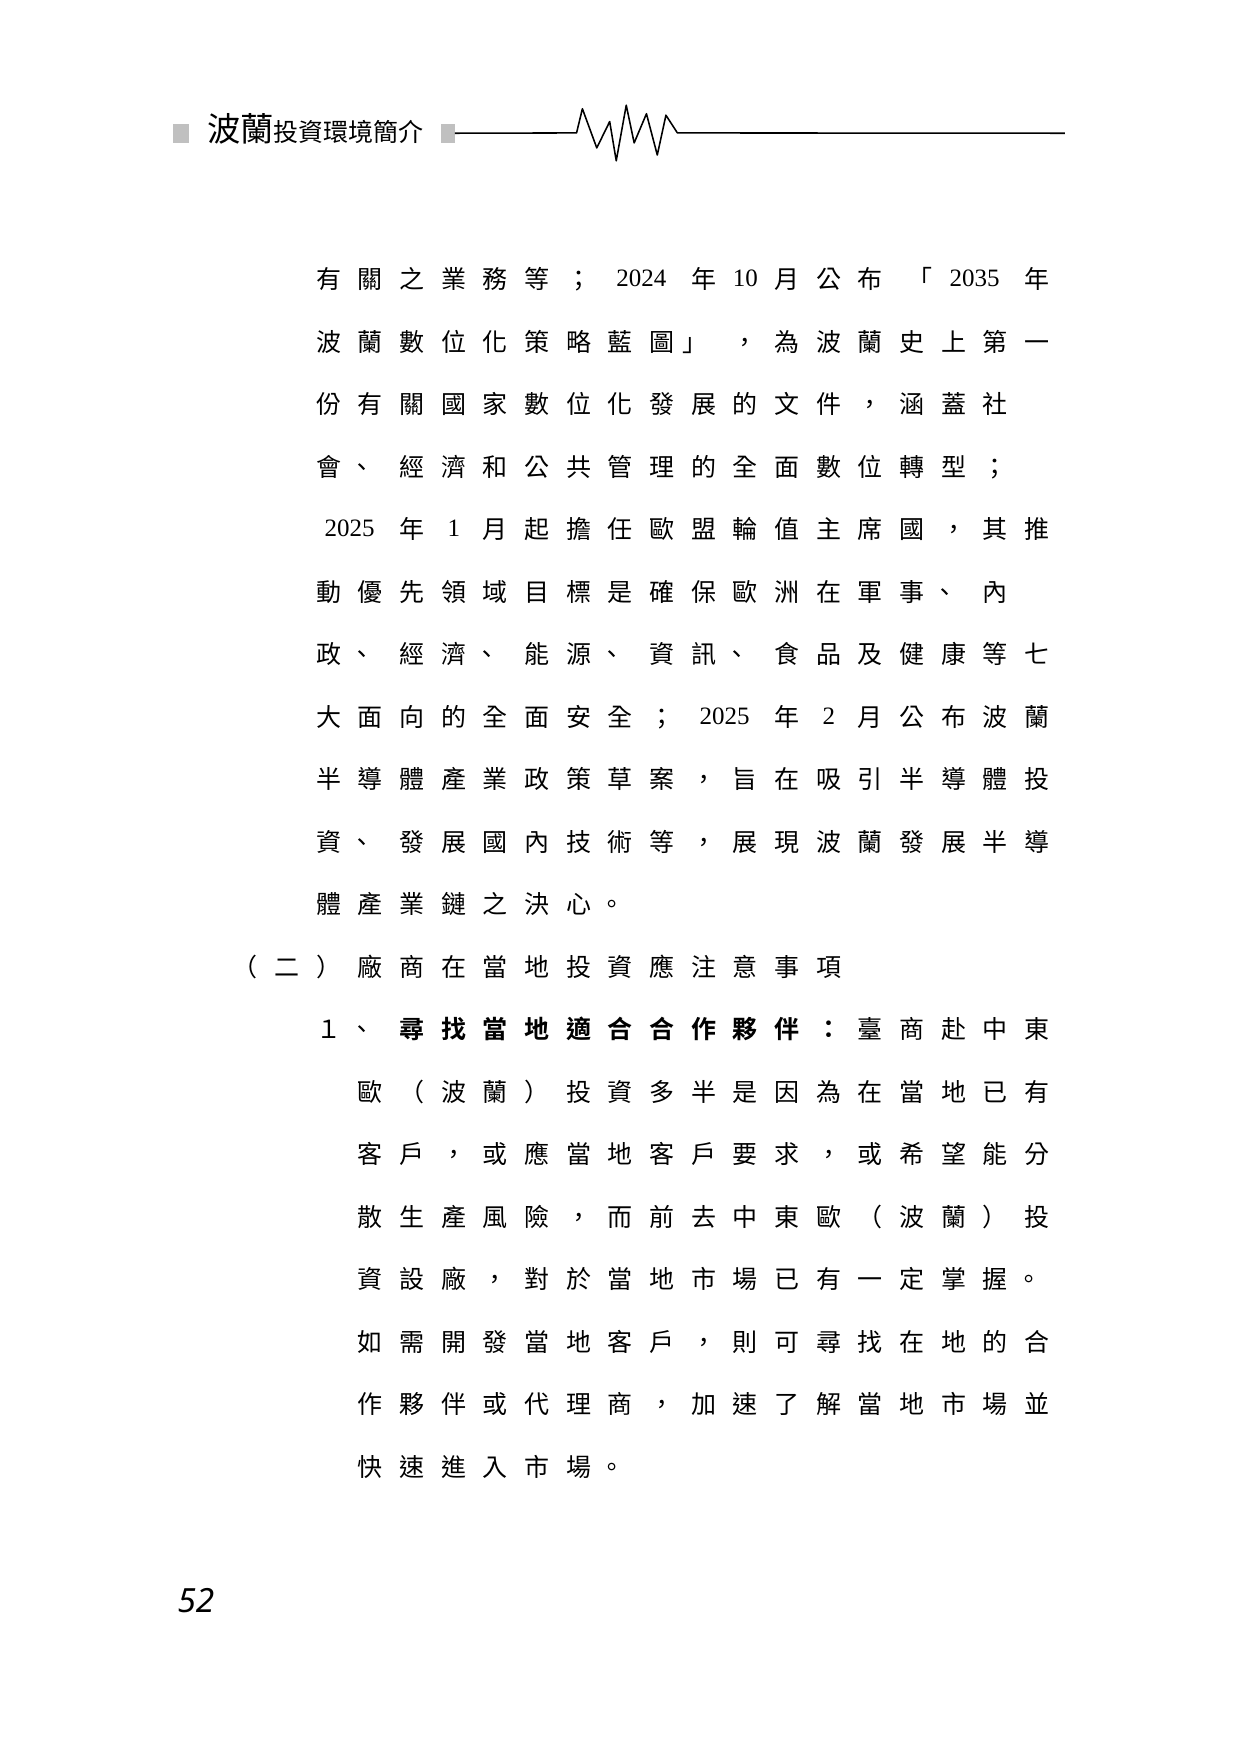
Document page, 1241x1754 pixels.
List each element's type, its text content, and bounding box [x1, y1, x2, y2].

text １、尋找當地適合合作夥伴：臺商赴中東歐（波蘭）投資多半是因為在當地已有客戶，或應當地客戶要求，或希望能分散生產風險，而前去中東歐（波蘭）投資設廠，對於當地市場已有一定掌握。如需開發當地客戶，則可尋找在地的合作夥伴或代理商，加速了解當地市場並快速進入市場。 [281, 986, 1058, 1486]
text （二）廠商在當地投資應注意事項 [197, 924, 1058, 986]
text 有關之業務等；2024年10月公布「2035年波蘭數位化策略藍圖」，為波蘭史上第一份有關國家數位化發展的文件，涵蓋社會、經濟和公共管理的全面數位轉型；2025年1月起擔任歐盟輪值主席國，其推動優先領域目標是確保歐洲在軍事、內政、經濟、能源、資訊、食品及健康等七大面向的全面安全；2025年2月公布波蘭半導體產業政策草案，旨在吸引半導體投資、發展國內技術等，展現波蘭發展半導體產業鏈之決心。 [281, 236, 1058, 924]
